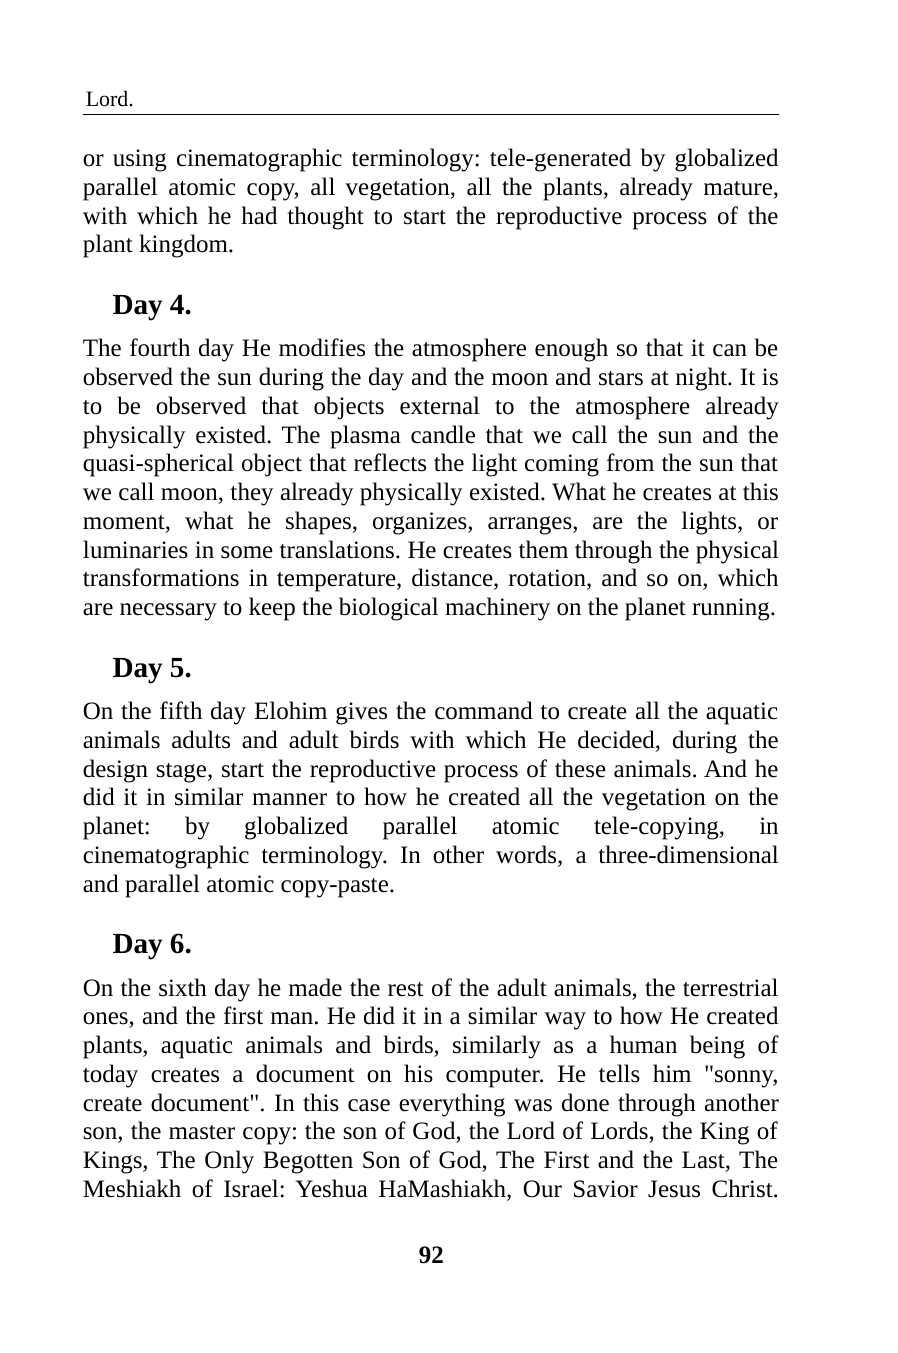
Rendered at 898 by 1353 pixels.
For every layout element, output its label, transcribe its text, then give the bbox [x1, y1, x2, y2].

subtitle Day 4. [112, 287, 779, 321]
subtitle Day 6. [112, 927, 779, 960]
text On the sixth day he made the rest of the adult animals, the terrestrial ones, and the first man. He did it in a similar way to how He created plants, aquatic animals and birds, similarly as a human being of today creates a document on his computer. He tells him "sonny, create document". In this case everything was done through another son, the master copy: the son of God, the Lord of Lords, the King of Kings, The Only Begotten Son of God, The First and the Last, The Meshiakh of Israel: Yeshua HaMashiakh, Our Savior Jesus Christ. [83, 973, 779, 1203]
text On the fifth day Elohim gives the command to create all the aquatic animals adults and adult birds with which He decided, during the design stage, start the reproductive process of these animals. And he did it in similar manner to how he created all the vegetation on the planet: by globalized parallel atomic tele-copying, in cinematographic terminology. In other words, a three-dimensional and parallel atomic copy-paste. [83, 696, 779, 897]
text or using cinematographic terminology: tele-generated by globalized parallel atomic copy, all vegetation, all the plants, already mature, with which he had thought to start the reproductive process of the plant kingdom. [83, 143, 779, 258]
subtitle Day 5. [112, 650, 779, 684]
text The fourth day He modifies the atmosphere enough so that it can be observed the sun during the day and the moon and stars at night. It is to be observed that objects external to the atmosphere already physically existed. The plasma candle that we call the sun and the quasi-spherical object that reflects the light coming from the sun that we call moon, they already physically existed. What he creates at this moment, what he shapes, organizes, arranges, are the lights, or luminaries in some translations. He creates them through the physical transformations in temperature, distance, rotation, and so on, which are necessary to keep the biological machinery on the planet running. [83, 333, 779, 621]
